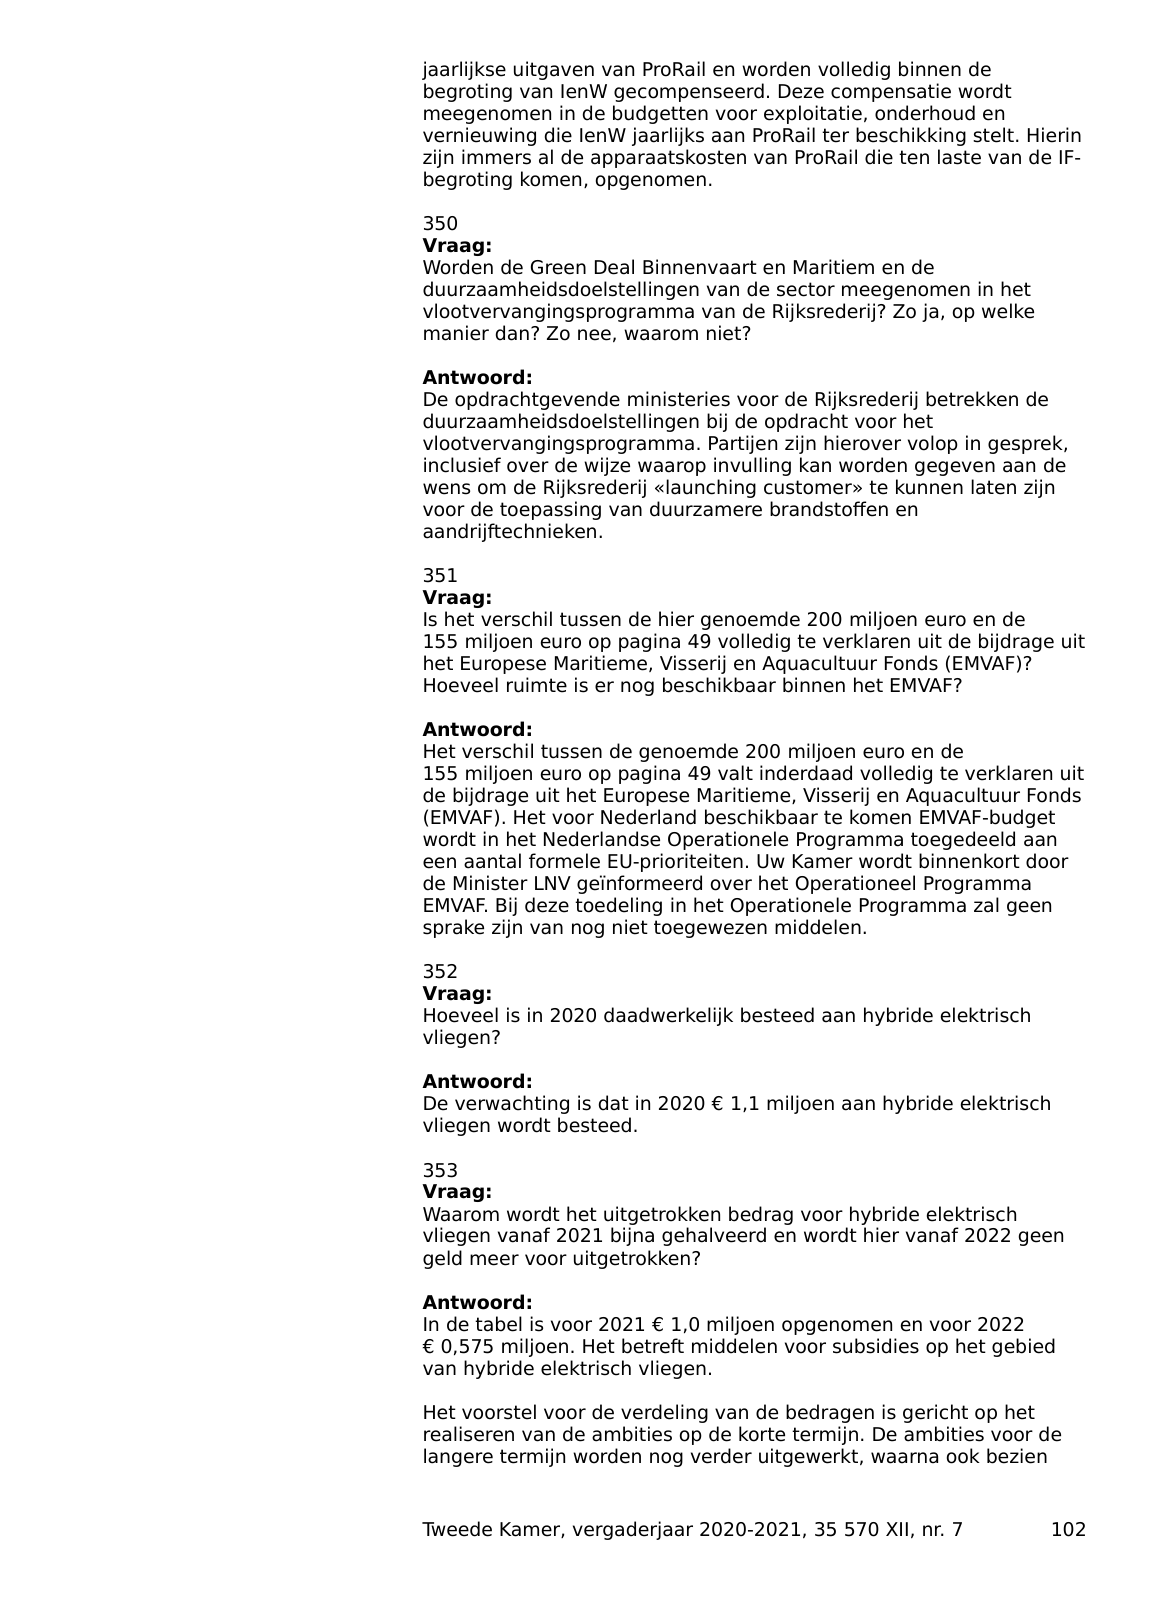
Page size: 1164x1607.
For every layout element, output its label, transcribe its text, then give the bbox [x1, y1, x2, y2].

text Worden de Green Deal Binnenvaart en Maritiem en de duurzaamheidsdoelstellingen van de sector meegenomen in het vlootvervangingsprogramma van de Rijksrederij? Zo ja, op welke manier dan? Zo nee, waarom niet? [422, 257, 1087, 345]
text Is het verschil tussen de hier genoemde 200 miljoen euro en de 155 miljoen euro op pagina 49 volledig te verklaren uit de bijdrage uit het Europese Maritieme, Visserij en Aquacultuur Fonds (EMVAF)? Hoeveel ruimte is er nog beschikbaar binnen het EMVAF? [422, 609, 1087, 697]
text Hoeveel is in 2020 daadwerkelijk besteed aan hybride elektrisch vliegen? [422, 1005, 1087, 1049]
text Antwoord: [422, 1071, 1087, 1093]
text Antwoord: [422, 367, 1087, 389]
text Waarom wordt het uitgetrokken bedrag voor hybride elektrisch vliegen vanaf 2021 bijna gehalveerd en wordt hier vanaf 2022 geen geld meer voor uitgetrokken? [422, 1203, 1087, 1269]
text 352 [422, 961, 1087, 983]
text Antwoord: [422, 1292, 1087, 1313]
text Het voorstel voor de verdeling van de bedragen is gericht op het realiseren van de ambities op de korte termijn. De ambities voor de langere termijn worden nog verder uitgewerkt, waarna ook bezien [422, 1402, 1087, 1468]
text Het verschil tussen de genoemde 200 miljoen euro en de 155 miljoen euro op pagina 49 valt inderdaad volledig te verklaren uit de bijdrage uit het Europese Maritieme, Visserij en Aquacultuur Fonds (EMVAF). Het voor Nederland beschikbaar te komen EMVAF-budget wordt in het Nederlandse Operationele Programma toegedeeld aan een aantal formele EU-prioriteiten. Uw Kamer wordt binnenkort door de Minister LNV geïnformeerd over het Operationeel Programma EMVAF. Bij deze toedeling in het Operationele Programma zal geen sprake zijn van nog niet toegewezen middelen. [422, 741, 1087, 939]
text 350 [422, 213, 1087, 235]
text 353 [422, 1159, 1087, 1181]
text 351 [422, 565, 1087, 587]
text De opdrachtgevende ministeries voor de Rijksrederij betrekken de duurzaamheidsdoelstellingen bij de opdracht voor het vlootvervangingsprogramma. Partijen zijn hierover volop in gesprek, inclusief over de wijze waarop invulling kan worden gegeven aan de wens om de Rijksrederij «launching customer» te kunnen laten zijn voor de toepassing van duurzamere brandstoffen en aandrijftechnieken. [422, 389, 1087, 543]
text In de tabel is voor 2021 € 1,0 miljoen opgenomen en voor 2022 € 0,575 miljoen. Het betreft middelen voor subsidies op het gebied van hybride elektrisch vliegen. [422, 1313, 1087, 1379]
text Vraag: [422, 587, 1087, 609]
text Vraag: [422, 983, 1087, 1005]
text De verwachting is dat in 2020 € 1,1 miljoen aan hybride elektrisch vliegen wordt besteed. [422, 1093, 1087, 1137]
text Vraag: [422, 235, 1087, 257]
text Vraag: [422, 1181, 1087, 1203]
text jaarlijkse uitgaven van ProRail en worden volledig binnen de begroting van IenW gecompenseerd. Deze compensatie wordt meegenomen in de budgetten voor exploitatie, onderhoud en vernieuwing die IenW jaarlijks aan ProRail ter beschikking stelt. Hierin zijn immers al de apparaatskosten van ProRail die ten laste van de IF-begroting komen, opgenomen. [422, 59, 1087, 191]
text Antwoord: [422, 719, 1087, 741]
